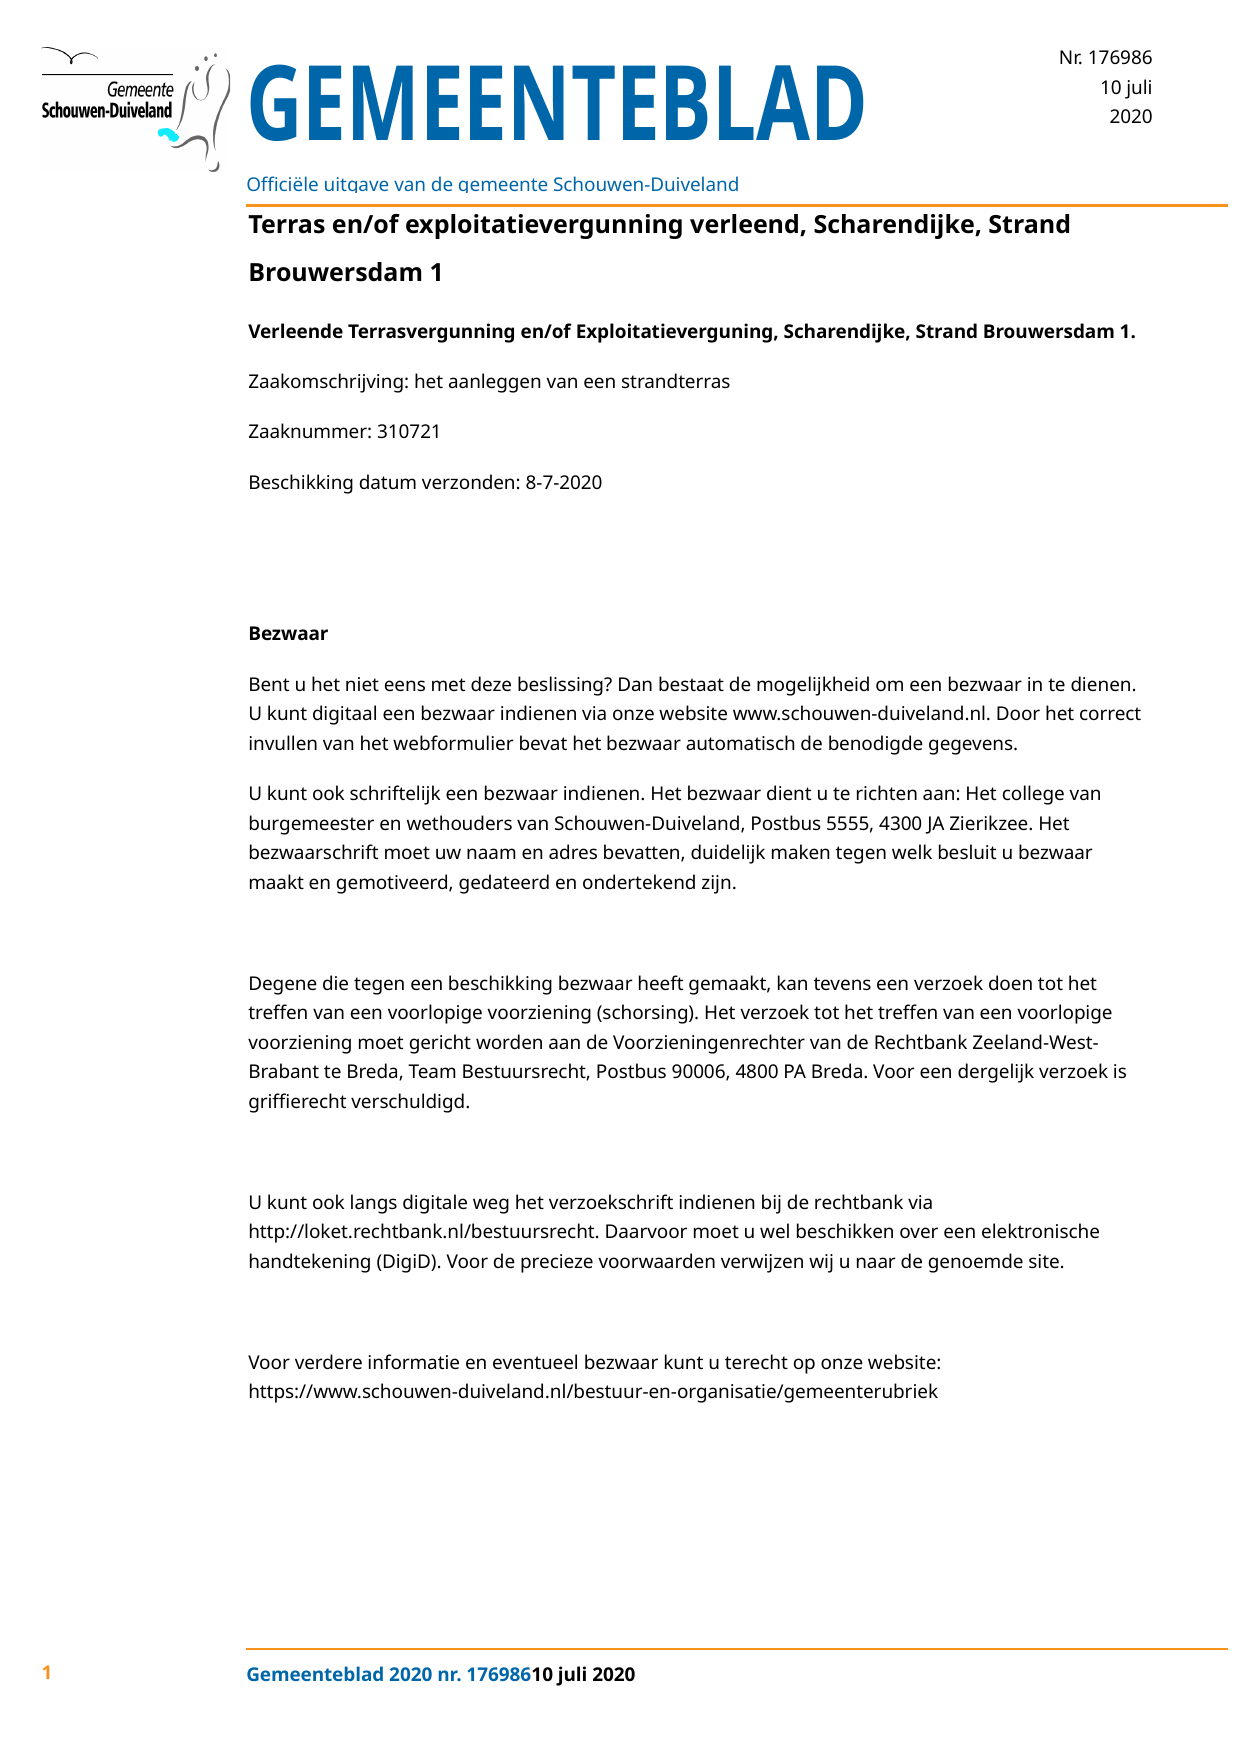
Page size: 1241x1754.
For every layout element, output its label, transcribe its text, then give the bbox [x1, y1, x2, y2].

text Bent u het niet eens met deze beslissing? Dan bestaat de mogelijkheid om een bezwaar in te dienen. U kunt digitaal een bezwaar indienen via onze website www.schouwen-duiveland.nl. Door het correct invullen van het webformulier bevat het bezwaar automatisch de benodigde gegevens. [248, 671, 1152, 756]
text Terras en/of exploitatievergunning verleend, Scharendijke, Strand Brouwersdam 1 [248, 207, 1152, 288]
text Zaaknummer: 310721 [248, 419, 1152, 444]
text Bezwaar [248, 620, 1152, 646]
text Beschikking datum verzonden: 8-7-2020 [248, 469, 1152, 495]
text Voor verdere informatie en eventueel bezwaar kunt u terecht op onze website: https://www.schouwen-duiveland.nl/bestuur-en-organisatie/gemeenterubriek [248, 1349, 1152, 1404]
text U kunt ook schriftelijk een bezwaar indienen. Het bezwaar dient u te richten aan: Het college van burgemeester en wethouders van Schouwen-Duiveland, Postbus 5555, 4300 JA Zierikzee. Het bezwaarschrift moet uw naam en adres bevatten, duidelijk maken tegen welk besluit u bezwaar maakt en gemotiveerd, gedateerd en ondertekend zijn. [248, 780, 1152, 895]
text U kunt ook langs digitale weg het verzoekschrift indienen bij de rechtbank via http://loket.rechtbank.nl/bestuursrecht. Daarvoor moet u wel beschikken over een elektronische handtekening (DigiD). Voor de precieze voorwaarden verwijzen wij u naar de genoemde site. [248, 1189, 1152, 1274]
text Zaakomschrijving: het aanleggen van een strandterras [248, 368, 1152, 394]
picture [41, 47, 231, 172]
text Verleende Terrasvergunning en/of Exploitatieverguning, Scharendijke, Strand Brouwersdam 1. [248, 318, 1152, 344]
text Degene die tegen een beschikking bezwaar heeft gemaakt, kan tevens een verzoek doen tot het treffen van een voorlopige voorziening (schorsing). Het verzoek tot het treffen van een voorlopige voorziening moet gericht worden aan de Voorzieningenrechter van de Rechtbank Zeeland-West-Brabant te Breda, Team Bestuursrecht, Postbus 90006, 4800 PA Breda. Voor een dergelijk verzoek is griffierecht verschuldigd. [248, 970, 1152, 1114]
